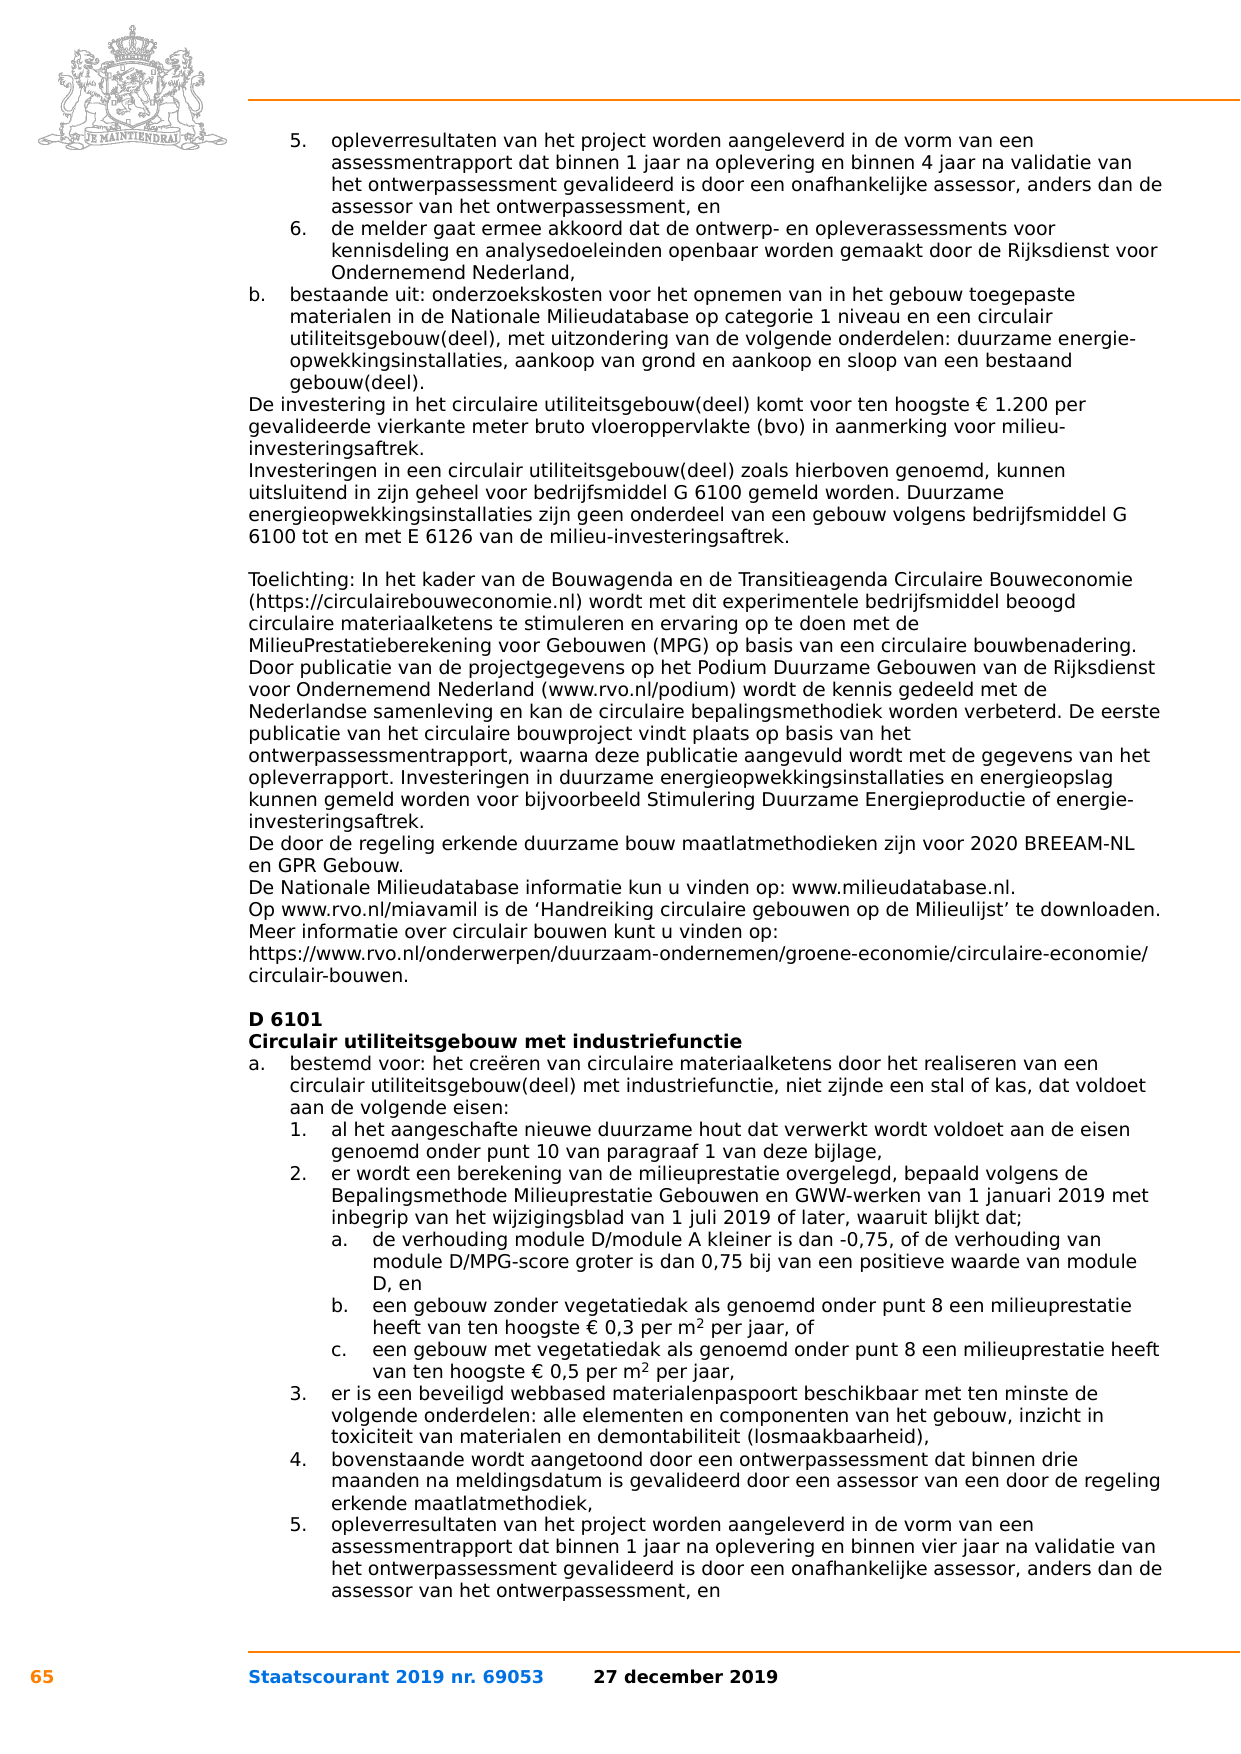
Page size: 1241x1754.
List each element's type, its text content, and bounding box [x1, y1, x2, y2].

text 5. opleverresultaten van het project worden aangeleverd in de vorm van een assessmentrapport dat binnen 1 jaar na oplevering en binnen vier jaar na validatie van het ontwerpassessment gevalideerd is door een onafhankelijke assessor, anders dan de assessor van het ontwerpassessment, en [289, 1514, 1163, 1602]
text 2. er wordt een berekening van de milieuprestatie overgelegd, bepaald volgens de Bepalingsmethode Milieuprestatie Gebouwen en GWW-werken van 1 januari 2019 met inbegrip van het wijzigingsblad van 1 juli 2019 of later, waaruit blijkt dat; [289, 1163, 1163, 1229]
text a. de verhouding module D/module A kleiner is dan -0,75, of de verhouding van module D/MPG-score groter is dan 0,75 bij van een positieve waarde van module D, en [331, 1229, 1163, 1294]
text b. bestaande uit: onderzoekskosten voor het opnemen van in het gebouw toegepaste materialen in de Nationale Milieudatabase op categorie 1 niveau en een circulair utiliteitsgebouw(deel), met uitzondering van de volgende onderdelen: duurzame energie-opwekkingsinstallaties, aankoop van grond en aankoop en sloop van een bestaand gebouw(deel). [248, 284, 1163, 394]
text D 6101 [248, 1009, 1163, 1031]
text Investeringen in een circulair utiliteitsgebouw(deel) zoals hierboven genoemd, kunnen uitsluitend in zijn geheel voor bedrijfsmiddel G 6100 gemeld worden. Duurzame energieopwekkingsinstallaties zijn geen onderdeel van een gebouw volgens bedrijfsmiddel G 6100 tot en met E 6126 van de milieu-investeringsaftrek. [248, 459, 1163, 547]
text De Nationale Milieudatabase informatie kun u vinden op: www.milieudatabase.nl. [248, 877, 1163, 899]
text De door de regeling erkende duurzame bouw maatlatmethodieken zijn voor 2020 BREEAM-NL en GPR Gebouw. [248, 833, 1163, 877]
text c. een gebouw met vegetatiedak als genoemd onder punt 8 een milieuprestatie heeft van ten hoogste € 0,5 per m2 per jaar, [331, 1338, 1163, 1382]
text 1. al het aangeschafte nieuwe duurzame hout dat verwerkt wordt voldoet aan de eisen genoemd onder punt 10 van paragraaf 1 van deze bijlage, [289, 1119, 1163, 1163]
text De investering in het circulaire utiliteitsgebouw(deel) komt voor ten hoogste € 1.200 per gevalideerde vierkante meter bruto vloeroppervlakte (bvo) in aanmerking voor milieu-investeringsaftrek. [248, 394, 1163, 459]
picture [38, 25, 227, 150]
text 6. de melder gaat ermee akkoord dat de ontwerp- en opleverassessments voor kennisdeling en analysedoeleinden openbaar worden gemaakt door de Rijksdienst voor Ondernemend Nederland, [289, 218, 1163, 284]
text b. een gebouw zonder vegetatiedak als genoemd onder punt 8 een milieuprestatie heeft van ten hoogste € 0,3 per m2 per jaar, of [331, 1294, 1163, 1338]
text 4. bovenstaande wordt aangetoond door een ontwerpassessment dat binnen drie maanden na meldingsdatum is gevalideerd door een assessor van een door de regeling erkende maatlatmethodiek, [289, 1448, 1163, 1514]
text 5. opleverresultaten van het project worden aangeleverd in de vorm van een assessmentrapport dat binnen 1 jaar na oplevering en binnen 4 jaar na validatie van het ontwerpassessment gevalideerd is door een onafhankelijke assessor, anders dan de assessor van het ontwerpassessment, en [289, 130, 1163, 218]
text 3. er is een beveiligd webbased materialenpaspoort beschikbaar met ten minste de volgende onderdelen: alle elementen en componenten van het gebouw, inzicht in toxiciteit van materialen en demontabiliteit (losmaakbaarheid), [289, 1382, 1163, 1448]
text Circulair utiliteitsgebouw met industriefunctie [248, 1031, 1163, 1053]
text Op www.rvo.nl/miavamil is de ‘Handreiking circulaire gebouwen op de Milieulijst’ te downloaden. Meer informatie over circulair bouwen kunt u vinden op: [248, 899, 1163, 943]
text Toelichting: In het kader van de Bouwagenda en de Transitieagenda Circulaire Bouweconomie (https://circulairebouweconomie.nl) wordt met dit experimentele bedrijfsmiddel beoogd circulaire materiaalketens te stimuleren en ervaring op te doen met de MilieuPrestatieberekening voor Gebouwen (MPG) op basis van een circulaire bouwbenadering. Door publicatie van de projectgegevens op het Podium Duurzame Gebouwen van de Rijksdienst voor Ondernemend Nederland (www.rvo.nl/podium) wordt de kennis gedeeld met de Nederlandse samenleving en kan de circulaire bepalingsmethodiek worden verbeterd. De eerste publicatie van het circulaire bouwproject vindt plaats op basis van het ontwerpassessmentrapport, waarna deze publicatie aangevuld wordt met de gegevens van het opleverrapport. Investeringen in duurzame energieopwekkingsinstallaties en energieopslag kunnen gemeld worden voor bijvoorbeeld Stimulering Duurzame Energieproductie of energie-investeringsaftrek. [248, 569, 1163, 833]
text a. bestemd voor: het creëren van circulaire materiaalketens door het realiseren van een circulair utiliteitsgebouw(deel) met industriefunctie, niet zijnde een stal of kas, dat voldoet aan de volgende eisen: [248, 1053, 1163, 1119]
text https://www.rvo.nl/onderwerpen/duurzaam-ondernemen/groene-economie/circulaire-economie/circulair-bouwen. [248, 943, 1163, 987]
